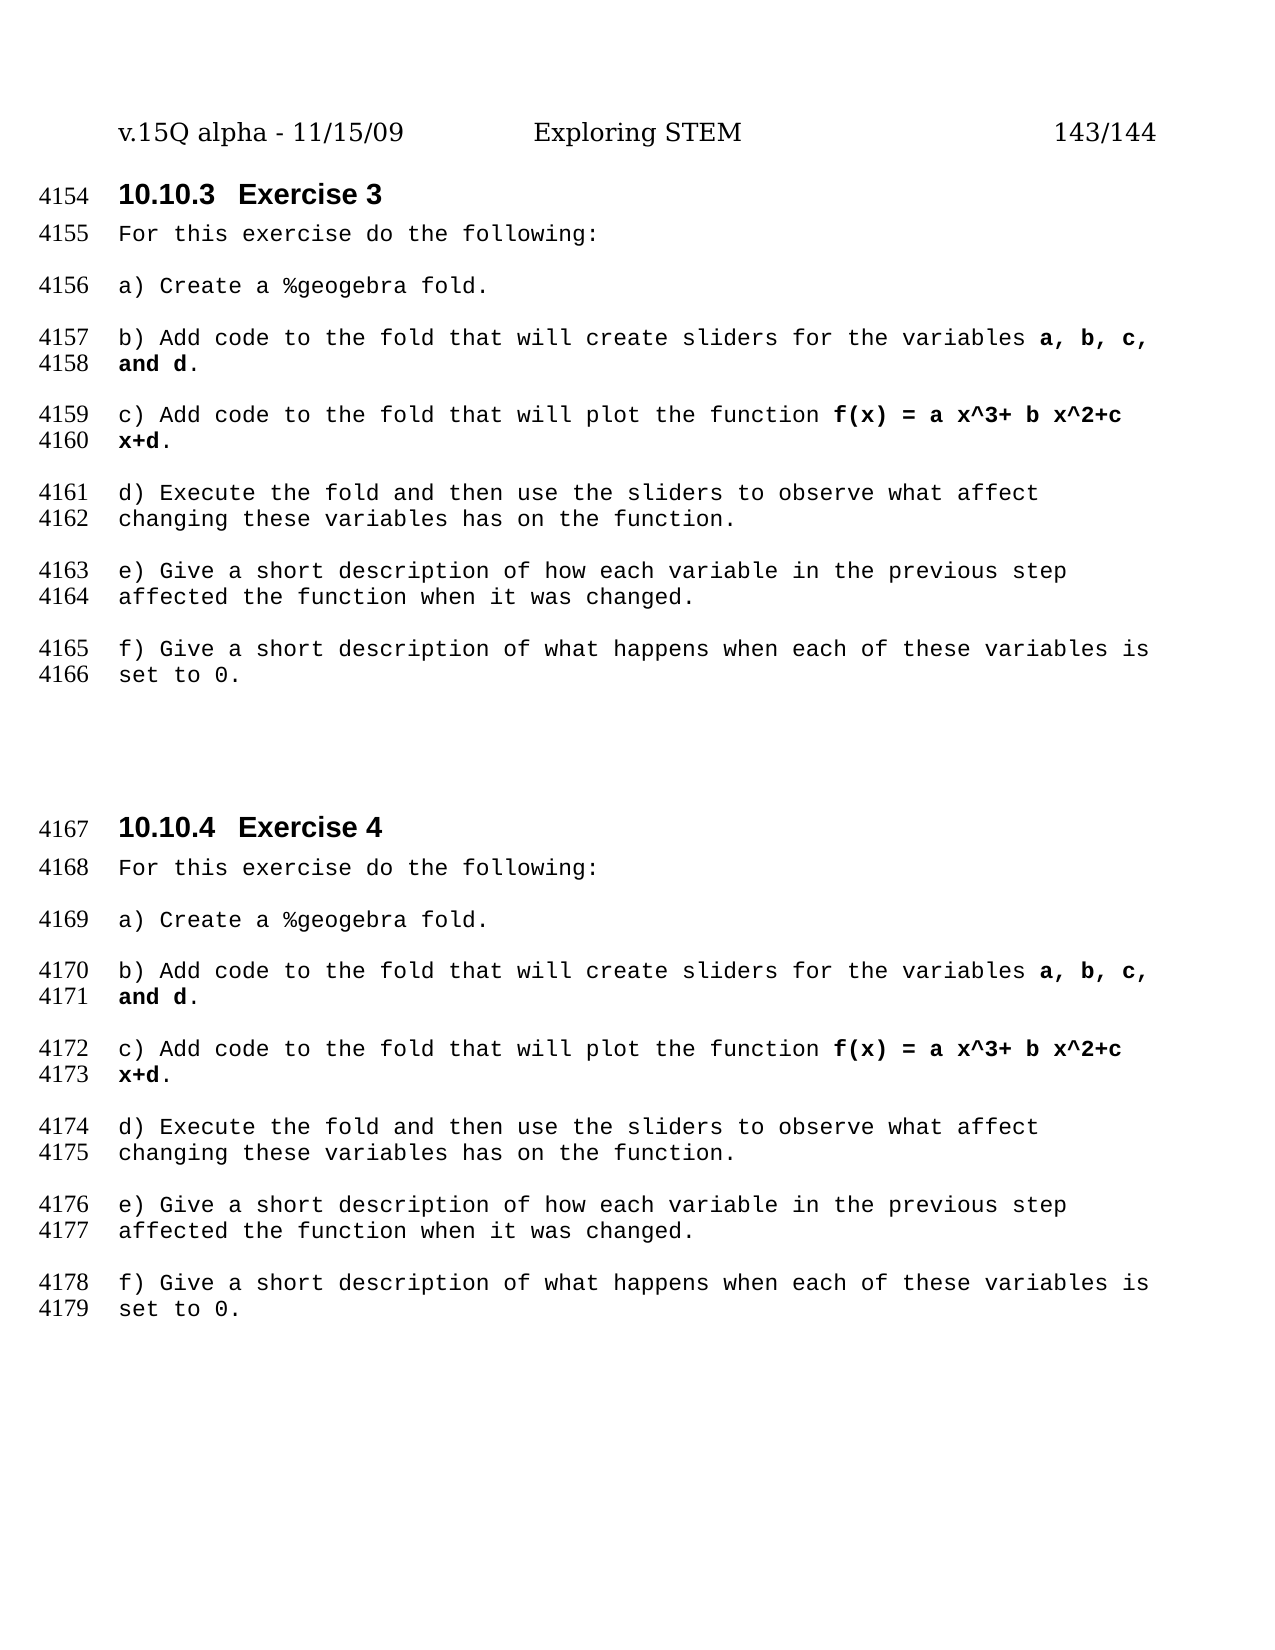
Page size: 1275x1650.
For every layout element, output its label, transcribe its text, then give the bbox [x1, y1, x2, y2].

text a) Create a %geogebra fold. [118, 908, 1157, 934]
text e) Give a short description of how each variable in the previous step affected the function when it was changed. [118, 559, 1157, 611]
text f) Give a short description of what happens when each of these variables is set to 0. [118, 637, 1157, 689]
text e) Give a short description of how each variable in the previous step affected the function when it was changed. [118, 1193, 1157, 1245]
text For this exercise do the following: [118, 856, 1157, 882]
subtitle Exercise 4 [118, 811, 1157, 844]
text c) Add code to the fold that will plot the function f(x) = a x^3+ b x^2+c x+d. [118, 404, 1157, 456]
text f) Give a short description of what happens when each of these variables is set to 0. [118, 1271, 1157, 1323]
text b) Add code to the fold that will create sliders for the variables a, b, c, and d. [118, 326, 1157, 378]
text c) Add code to the fold that will plot the function f(x) = a x^3+ b x^2+c x+d. [118, 1038, 1157, 1089]
text a) Create a %geogebra fold. [118, 274, 1157, 300]
text d) Execute the fold and then use the sliders to observe what affect changing these variables has on the function. [118, 482, 1157, 533]
text For this exercise do the following: [118, 222, 1157, 248]
subtitle Exercise 3 [118, 177, 1157, 210]
text b) Add code to the fold that will create sliders for the variables a, b, c, and d. [118, 960, 1157, 1012]
text d) Execute the fold and then use the sliders to observe what affect changing these variables has on the function. [118, 1115, 1157, 1167]
